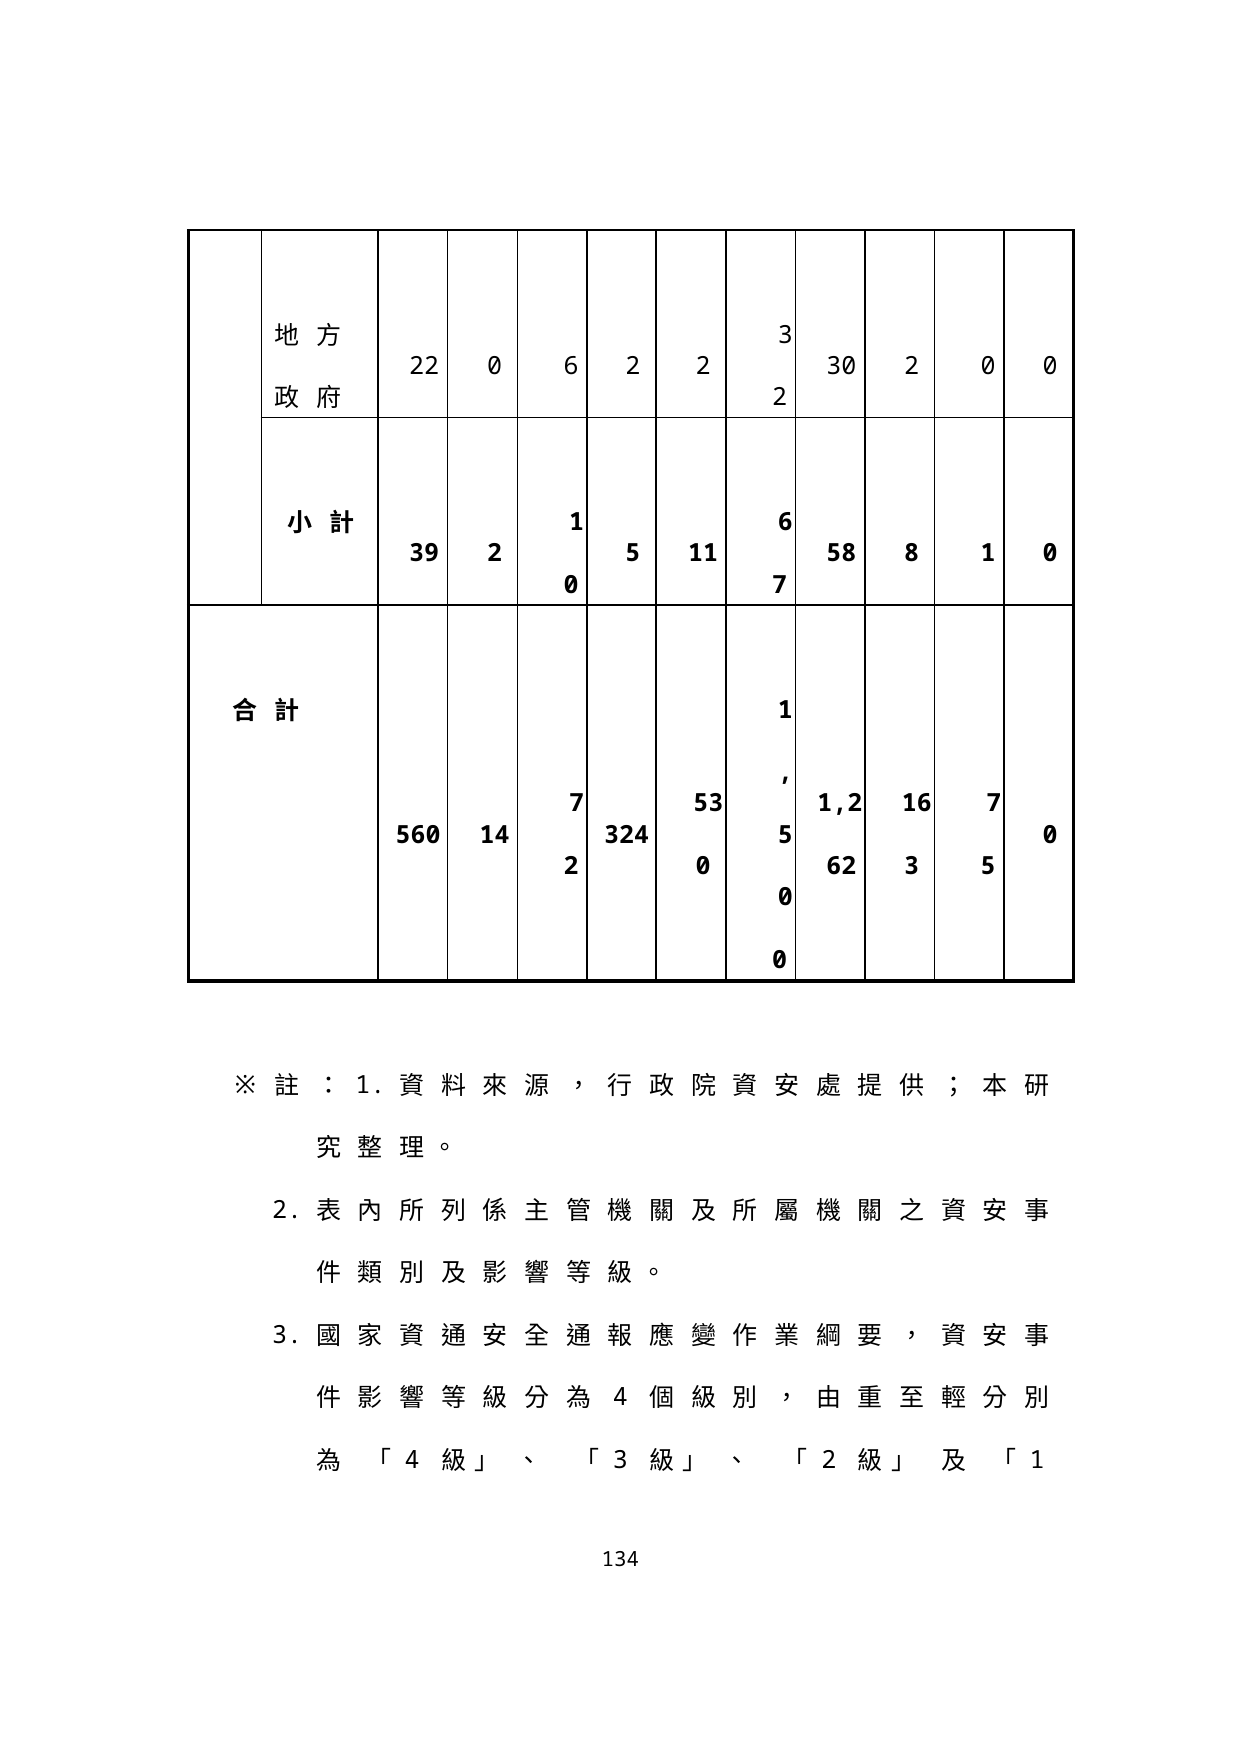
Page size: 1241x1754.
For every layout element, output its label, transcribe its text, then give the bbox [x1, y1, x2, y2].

table_cell 530 [657, 606, 725, 979]
table_cell 163 [866, 606, 934, 979]
table_cell 75 [935, 606, 1003, 979]
table_cell 5 [588, 418, 655, 604]
text ※註：1.資料來源，行政院資安處提供；本研究整理。 [185, 1042, 1058, 1167]
text 2.表內所列係主管機關及所屬機關之資安事件類別及影響等級。 [259, 1167, 1060, 1292]
table_cell 0 [1005, 606, 1072, 979]
table_cell 6 [518, 231, 586, 417]
table_cell 1,262 [796, 606, 864, 979]
table_cell 72 [518, 606, 586, 979]
table_cell 324 [588, 606, 655, 979]
table_cell 0 [935, 231, 1003, 417]
table_cell 14 [448, 606, 517, 979]
table_cell 2 [448, 418, 517, 604]
table_cell 67 [727, 418, 795, 604]
table_cell 2 [588, 231, 655, 417]
table_cell 11 [657, 418, 725, 604]
table_cell 22 [379, 231, 447, 417]
table_cell 0 [448, 231, 517, 417]
table_cell 小計 [262, 418, 377, 604]
table_cell 39 [379, 418, 447, 604]
table_cell 1,500 [727, 606, 795, 979]
table_cell 0 [1005, 231, 1072, 417]
table_cell 地方政府 [262, 231, 377, 417]
table_cell 1 [935, 418, 1003, 604]
table_cell 8 [866, 418, 934, 604]
table_cell 32 [727, 231, 795, 417]
table_cell 560 [379, 606, 447, 979]
table_cell 30 [796, 231, 864, 417]
table_cell [190, 231, 261, 604]
table_cell 0 [1005, 418, 1072, 604]
table_cell 合計 [190, 606, 377, 979]
table_cell 2 [657, 231, 725, 417]
table_cell 58 [796, 418, 864, 604]
table_cell 2 [866, 231, 934, 417]
table_cell 10 [518, 418, 586, 604]
text 3.國家資通安全通報應變作業綱要，資安事件影響等級分為4個級別，由重至輕分別為「4級」、「3級」、「2級」及「1 [259, 1292, 1060, 1479]
